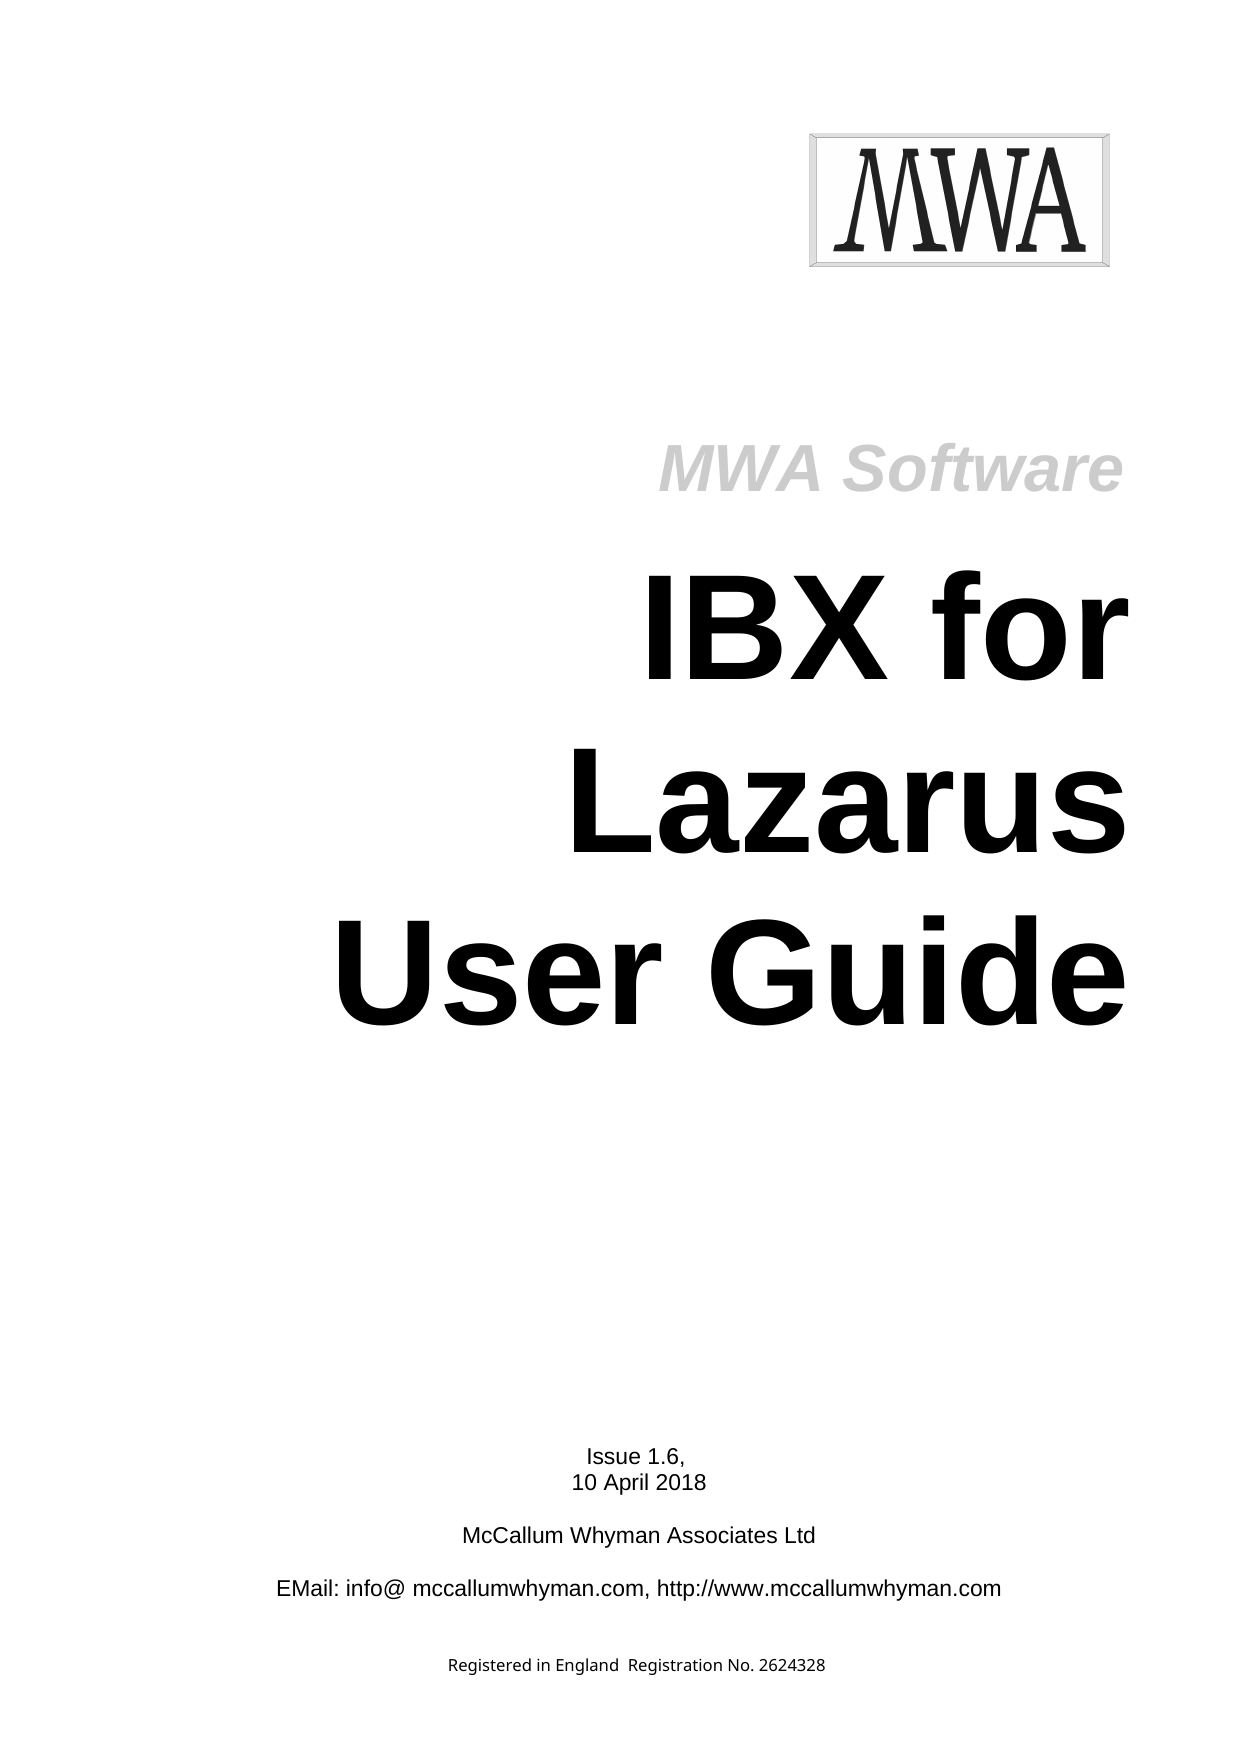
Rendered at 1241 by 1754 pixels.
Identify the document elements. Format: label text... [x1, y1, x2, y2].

text 10 April 2018 [150, 1469, 1128, 1496]
text EMail: info@ mccallumwhyman.com, http://www.mccallumwhyman.com [150, 1574, 1128, 1601]
text McCallum Whyman Associates Ltd [150, 1522, 1128, 1548]
text IBX for Lazarus User Guide [155, 505, 1131, 1056]
text Issue 1.6, [150, 1443, 1128, 1469]
text MWA Software [230, 429, 1131, 505]
